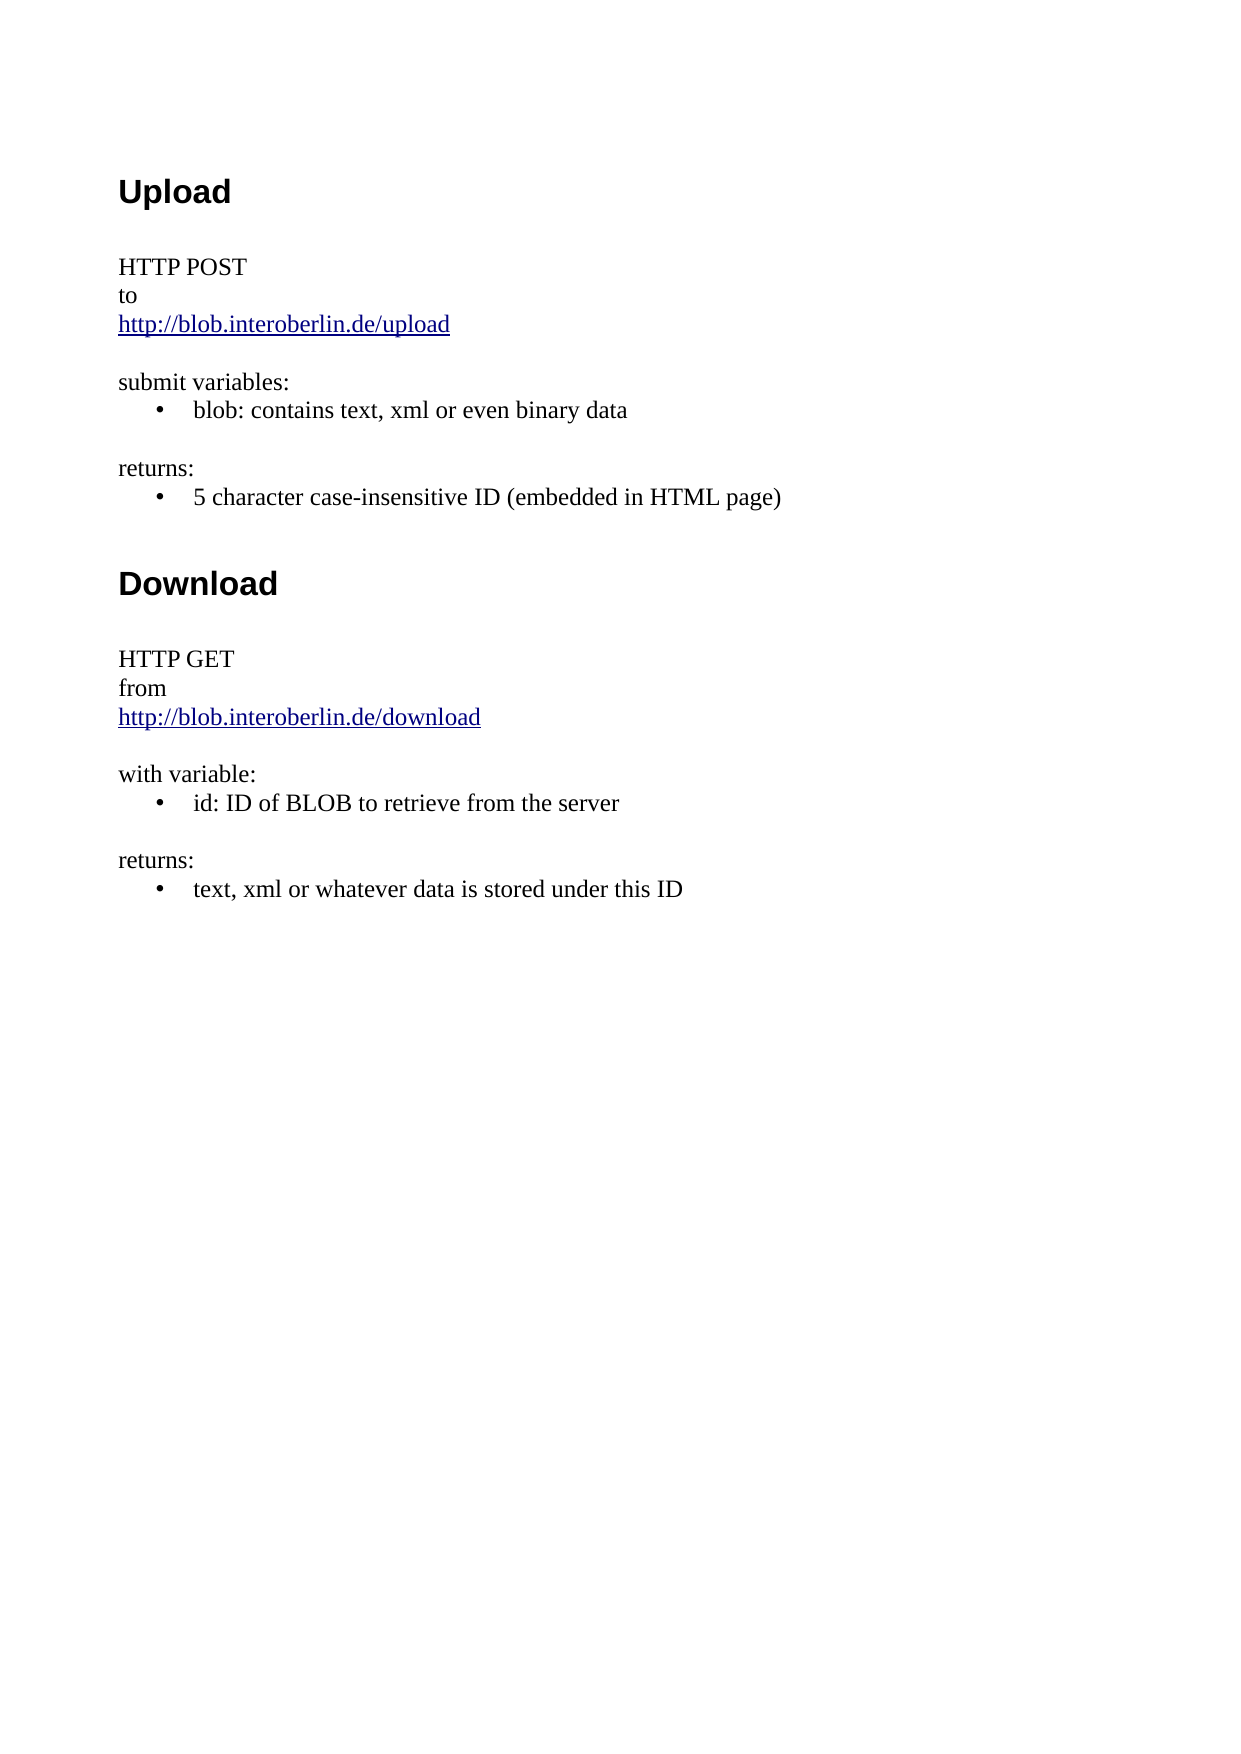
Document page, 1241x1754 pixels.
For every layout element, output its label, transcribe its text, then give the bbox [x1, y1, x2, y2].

list blob: contains text, xml or even binary data [156, 396, 1122, 424]
text http://blob.interoberlin.de/upload [118, 309, 1122, 338]
text HTTP POST [118, 252, 1122, 281]
list 5 character case-insensitive ID (embedded in HTML page) [156, 482, 1122, 511]
text http://blob.interoberlin.de/download [118, 702, 1122, 730]
subtitle Upload [118, 172, 1122, 211]
text from [118, 673, 1122, 702]
text returns: [118, 845, 1122, 874]
subtitle Download [118, 564, 1122, 603]
text submit variables: [118, 367, 1122, 396]
list text, xml or whatever data is stored under this ID [156, 874, 1122, 903]
text with variable: [118, 759, 1122, 788]
text returns: [118, 453, 1122, 482]
text HTTP GET [118, 644, 1122, 673]
text to [118, 281, 1122, 309]
list id: ID of BLOB to retrieve from the server [156, 788, 1122, 817]
